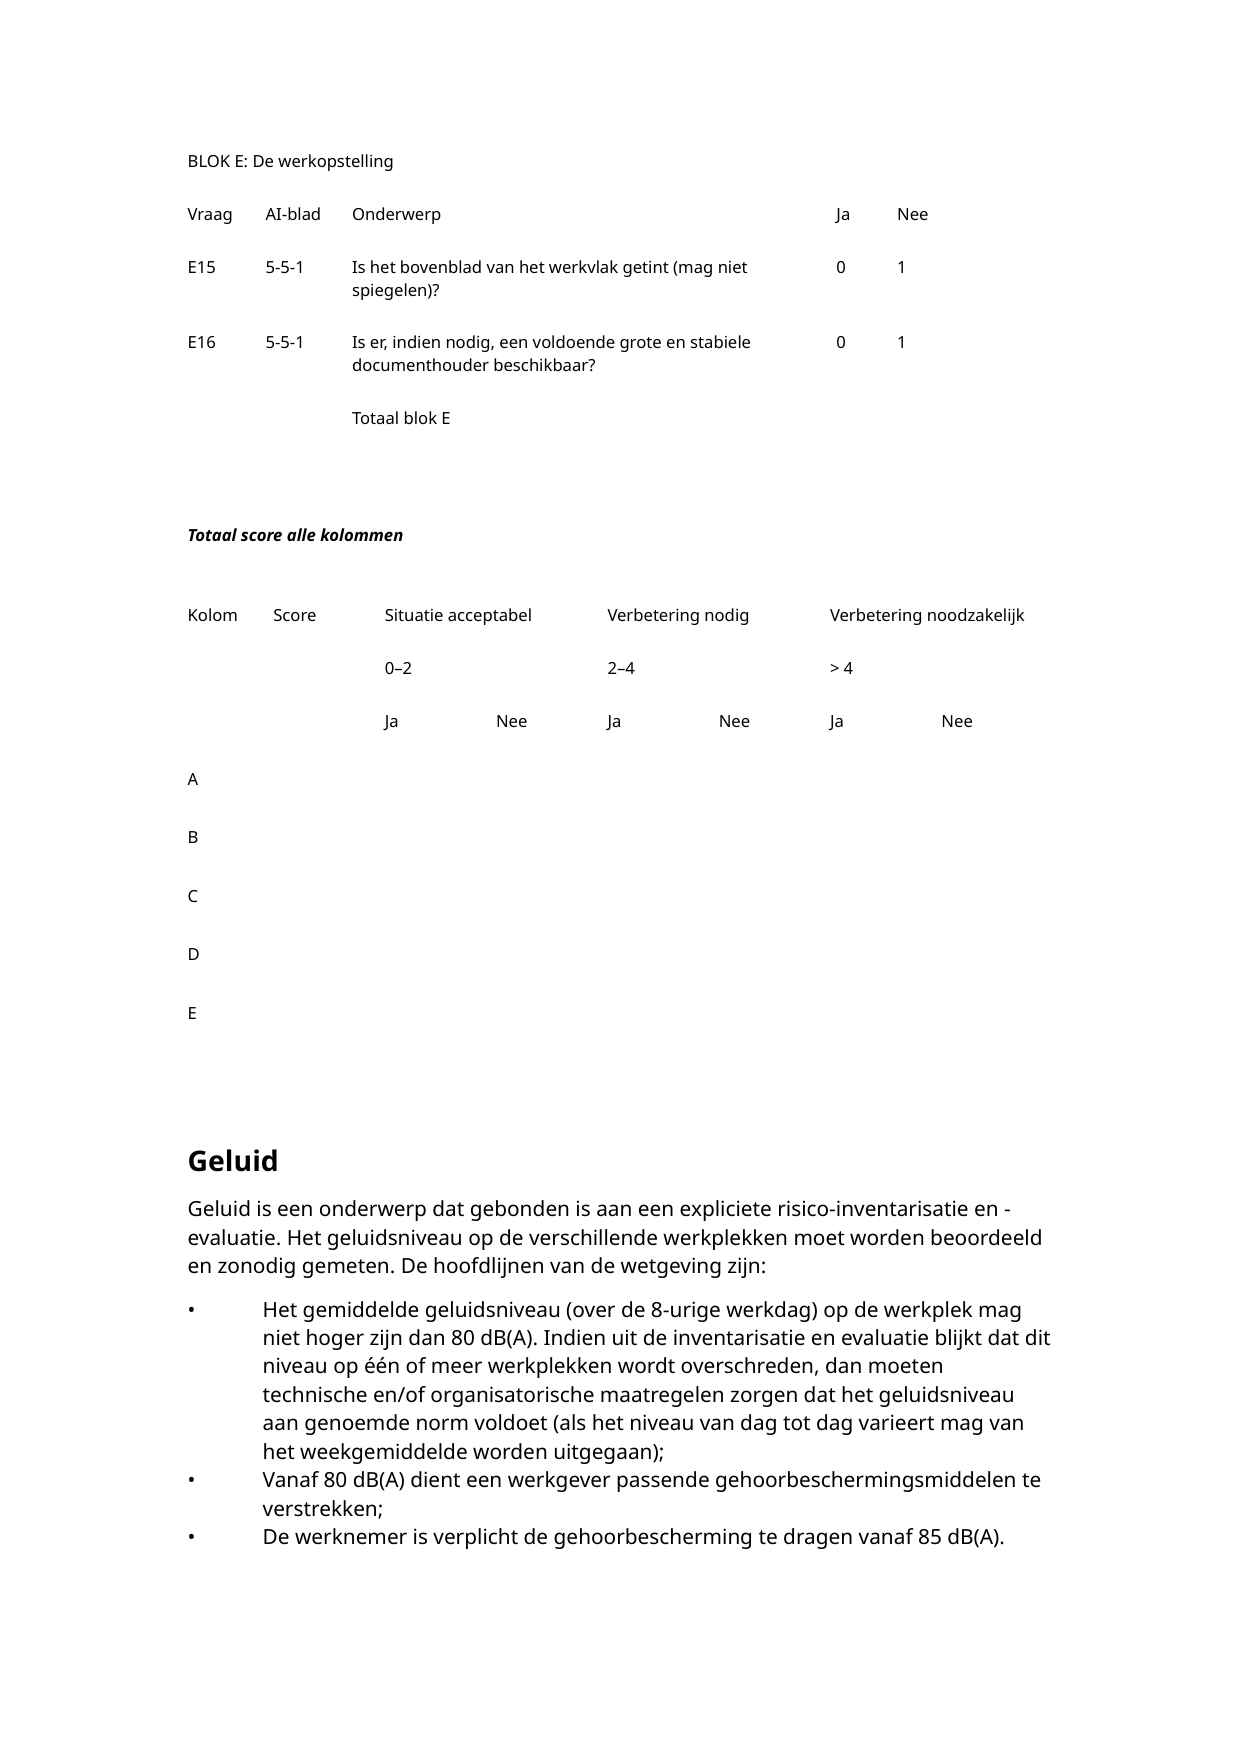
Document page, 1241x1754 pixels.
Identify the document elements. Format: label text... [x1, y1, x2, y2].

table_cell [265, 406, 352, 465]
table_cell [719, 885, 830, 943]
table_cell 5-5-1 [265, 255, 352, 331]
table_cell 1 [897, 331, 1053, 406]
list Vanaf 80 dB(A) dient een werkgever passende gehoorbeschermingsmiddelen te verstrekken; [187, 1465, 1053, 1522]
table_cell A [188, 768, 273, 826]
table_cell [273, 826, 384, 884]
table_header Verbetering noodzakelijk > 4 [830, 604, 1053, 709]
table_cell [273, 885, 384, 943]
table_cell Nee [496, 709, 607, 768]
table_cell B [188, 826, 273, 884]
table_cell [385, 768, 496, 826]
table_cell Nee [897, 203, 1053, 255]
table_cell [385, 885, 496, 943]
table_cell Onderwerp [352, 203, 836, 255]
table_cell E16 [188, 331, 265, 406]
text Geluid is een onderwerp dat gebonden is aan een expliciete risico-inventarisatie en -evaluatie. Het geluidsniveau op de verschillende werkplekken moet worden beoordeeld en zonodig gemeten. De hoofdlijnen van de wetgeving zijn: [187, 1194, 1053, 1280]
table_cell [941, 885, 1053, 943]
list De werknemer is verplicht de gehoorbescherming te dragen vanaf 85 dB(A). [187, 1522, 1053, 1551]
table_cell 1 [897, 255, 1053, 331]
table_cell Ja [385, 709, 496, 768]
table_cell [273, 709, 384, 768]
table_cell [273, 768, 384, 826]
table_cell Ja [836, 203, 897, 255]
table_cell Vraag [188, 203, 265, 255]
table_cell [719, 943, 830, 1001]
table_cell [830, 768, 941, 826]
table_cell [719, 1001, 830, 1060]
list Het gemiddelde geluidsniveau (over de 8-urige werkdag) op de werkplek mag niet hoger zijn dan 80 dB(A). Indien uit de inventarisatie en evaluatie blijkt dat dit niveau op één of meer werkplekken wordt overschreden, dan moeten technische en/of organisatorische maatregelen zorgen dat het geluidsniveau aan genoemde norm voldoet (als het niveau van dag tot dag varieert mag van het weekgemiddelde worden uitgegaan); [187, 1295, 1053, 1465]
table_cell [273, 943, 384, 1001]
table_cell Totaal blok E [352, 406, 836, 465]
table_cell [719, 826, 830, 884]
text Totaal score alle kolommen [187, 523, 1053, 546]
table_header Score [273, 604, 384, 709]
table_cell [496, 768, 607, 826]
table_cell [385, 826, 496, 884]
table_cell [385, 943, 496, 1001]
table_cell [830, 1001, 941, 1060]
table_cell [830, 943, 941, 1001]
table_cell [188, 406, 265, 465]
table_cell [941, 768, 1053, 826]
table_cell Is er, indien nodig, een voldoende grote en stabiele documenthouder beschikbaar? [352, 331, 836, 406]
table_cell E15 [188, 255, 265, 331]
table_cell D [188, 943, 273, 1001]
table_cell E [188, 1001, 273, 1060]
table_cell [607, 826, 718, 884]
table_cell 5-5-1 [265, 331, 352, 406]
table_cell [496, 885, 607, 943]
table_cell [830, 885, 941, 943]
table_cell Ja [830, 709, 941, 768]
table_cell [496, 943, 607, 1001]
table_header Verbetering nodig 2–4 [607, 604, 830, 709]
table_cell [496, 1001, 607, 1060]
table_cell [607, 943, 718, 1001]
table_cell Nee [941, 709, 1053, 768]
table_cell [607, 885, 718, 943]
table_cell Ja [607, 709, 718, 768]
subtitle Geluid [187, 1141, 1053, 1179]
table_cell [188, 709, 273, 768]
table_cell Nee [719, 709, 830, 768]
table_cell Is het bovenblad van het werkvlak getint (mag niet spiegelen)? [352, 255, 836, 331]
table_cell [897, 406, 1053, 465]
table_cell [719, 768, 830, 826]
table_cell [607, 1001, 718, 1060]
table_cell [273, 1001, 384, 1060]
table_cell AI-blad [265, 203, 352, 255]
table_cell 0 [836, 331, 897, 406]
table_cell C [188, 885, 273, 943]
table_header BLOK E: De werkopstelling [188, 150, 1053, 203]
table_cell 0 [836, 255, 897, 331]
table_header Kolom [188, 604, 273, 709]
table_cell [607, 768, 718, 826]
table_cell [836, 406, 897, 465]
table_cell [941, 943, 1053, 1001]
table_cell [941, 1001, 1053, 1060]
table_cell [496, 826, 607, 884]
table_header Situatie acceptabel 0–2 [385, 604, 607, 709]
table_cell [941, 826, 1053, 884]
table_cell [385, 1001, 496, 1060]
table_cell [830, 826, 941, 884]
